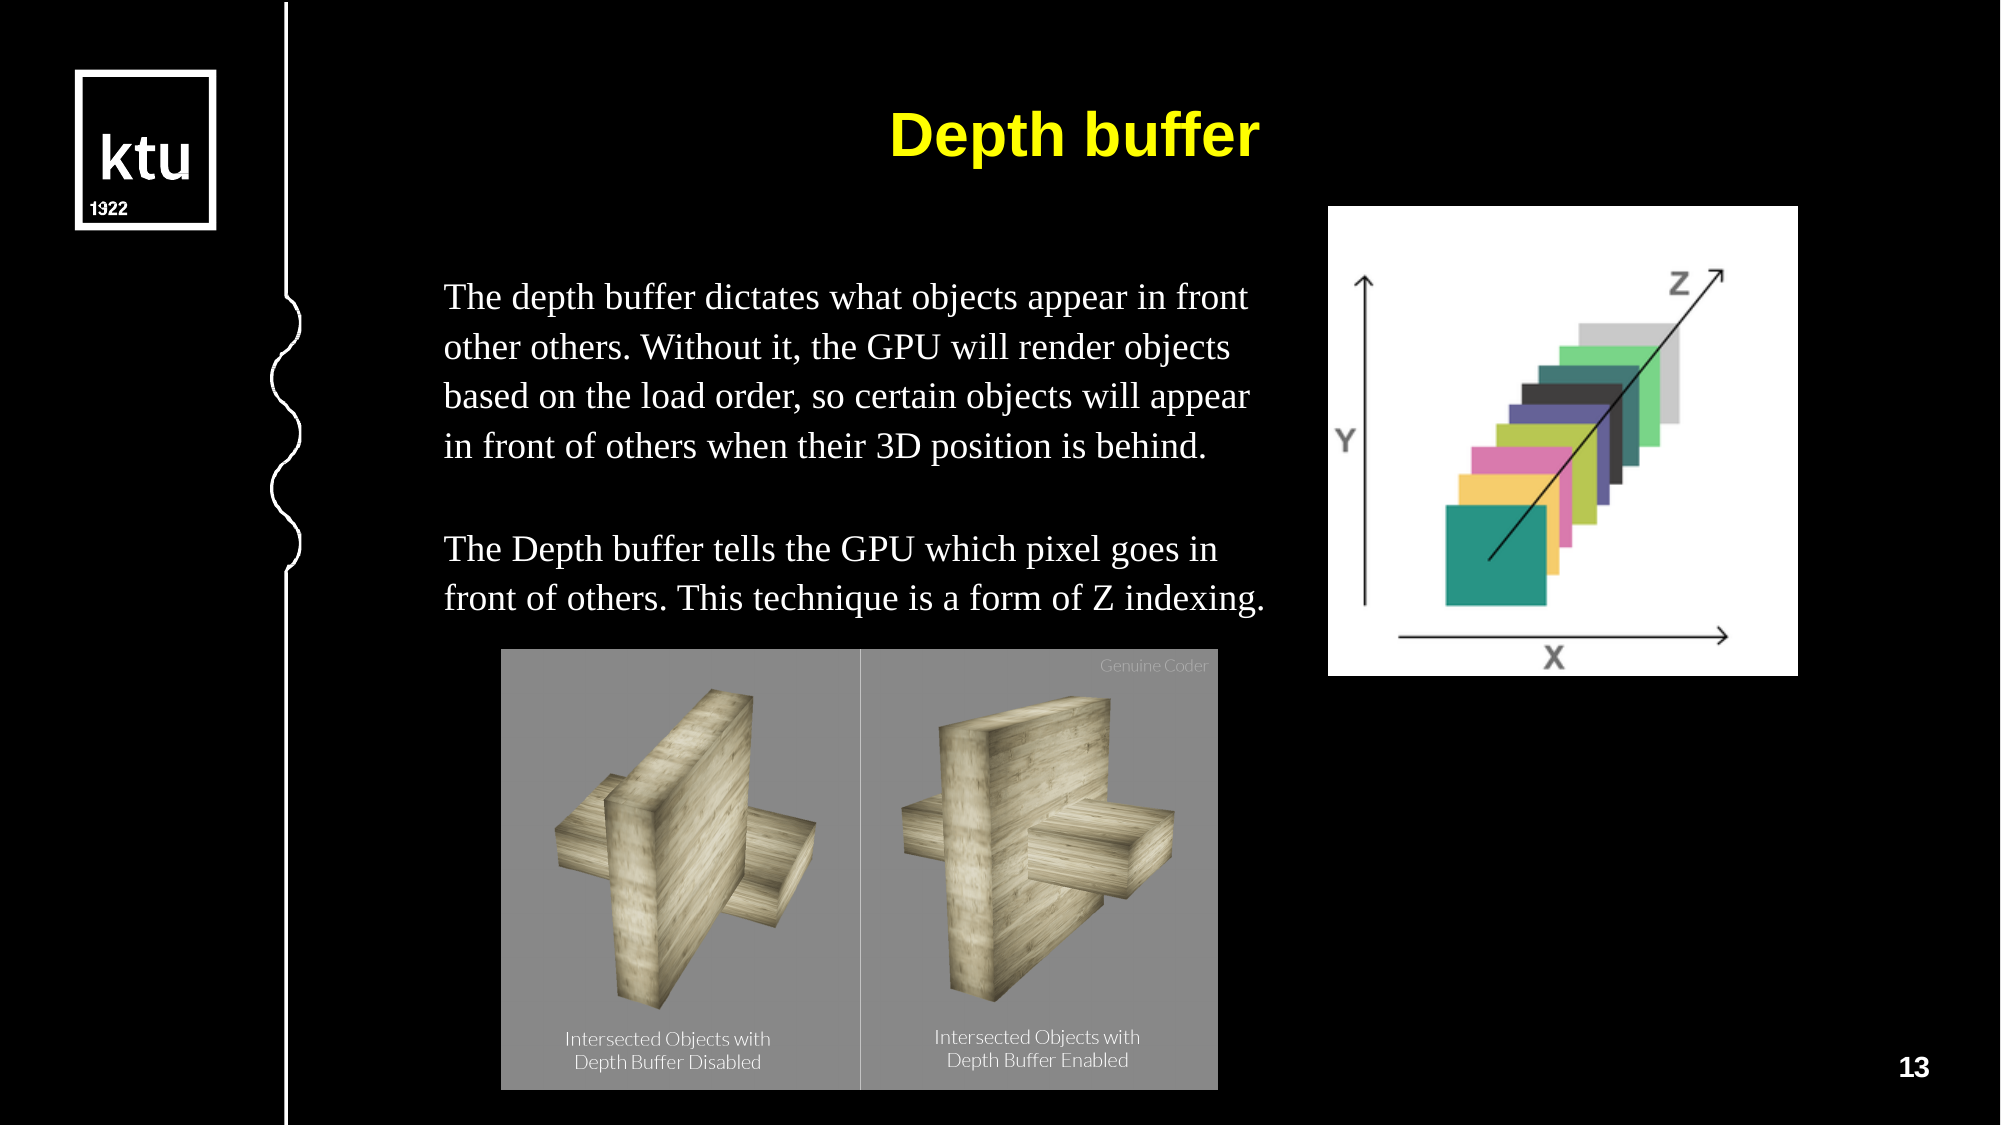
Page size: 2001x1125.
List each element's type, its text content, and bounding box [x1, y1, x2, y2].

text_box Depth buffer [874, 92, 1277, 178]
picture [1328, 206, 1798, 676]
slide_number [1890, 1048, 1949, 1086]
list The depth buffer dictates what objects appear in front other others. Without it, the GPU will render objects based on the load order, so certain objects will appear in front of others when their 3D position is behind. The Depth buffer tells the GPU which pixel goes in front of others. This technique is a form of Z indexing. [441, 265, 1300, 772]
picture [501, 649, 1218, 1090]
